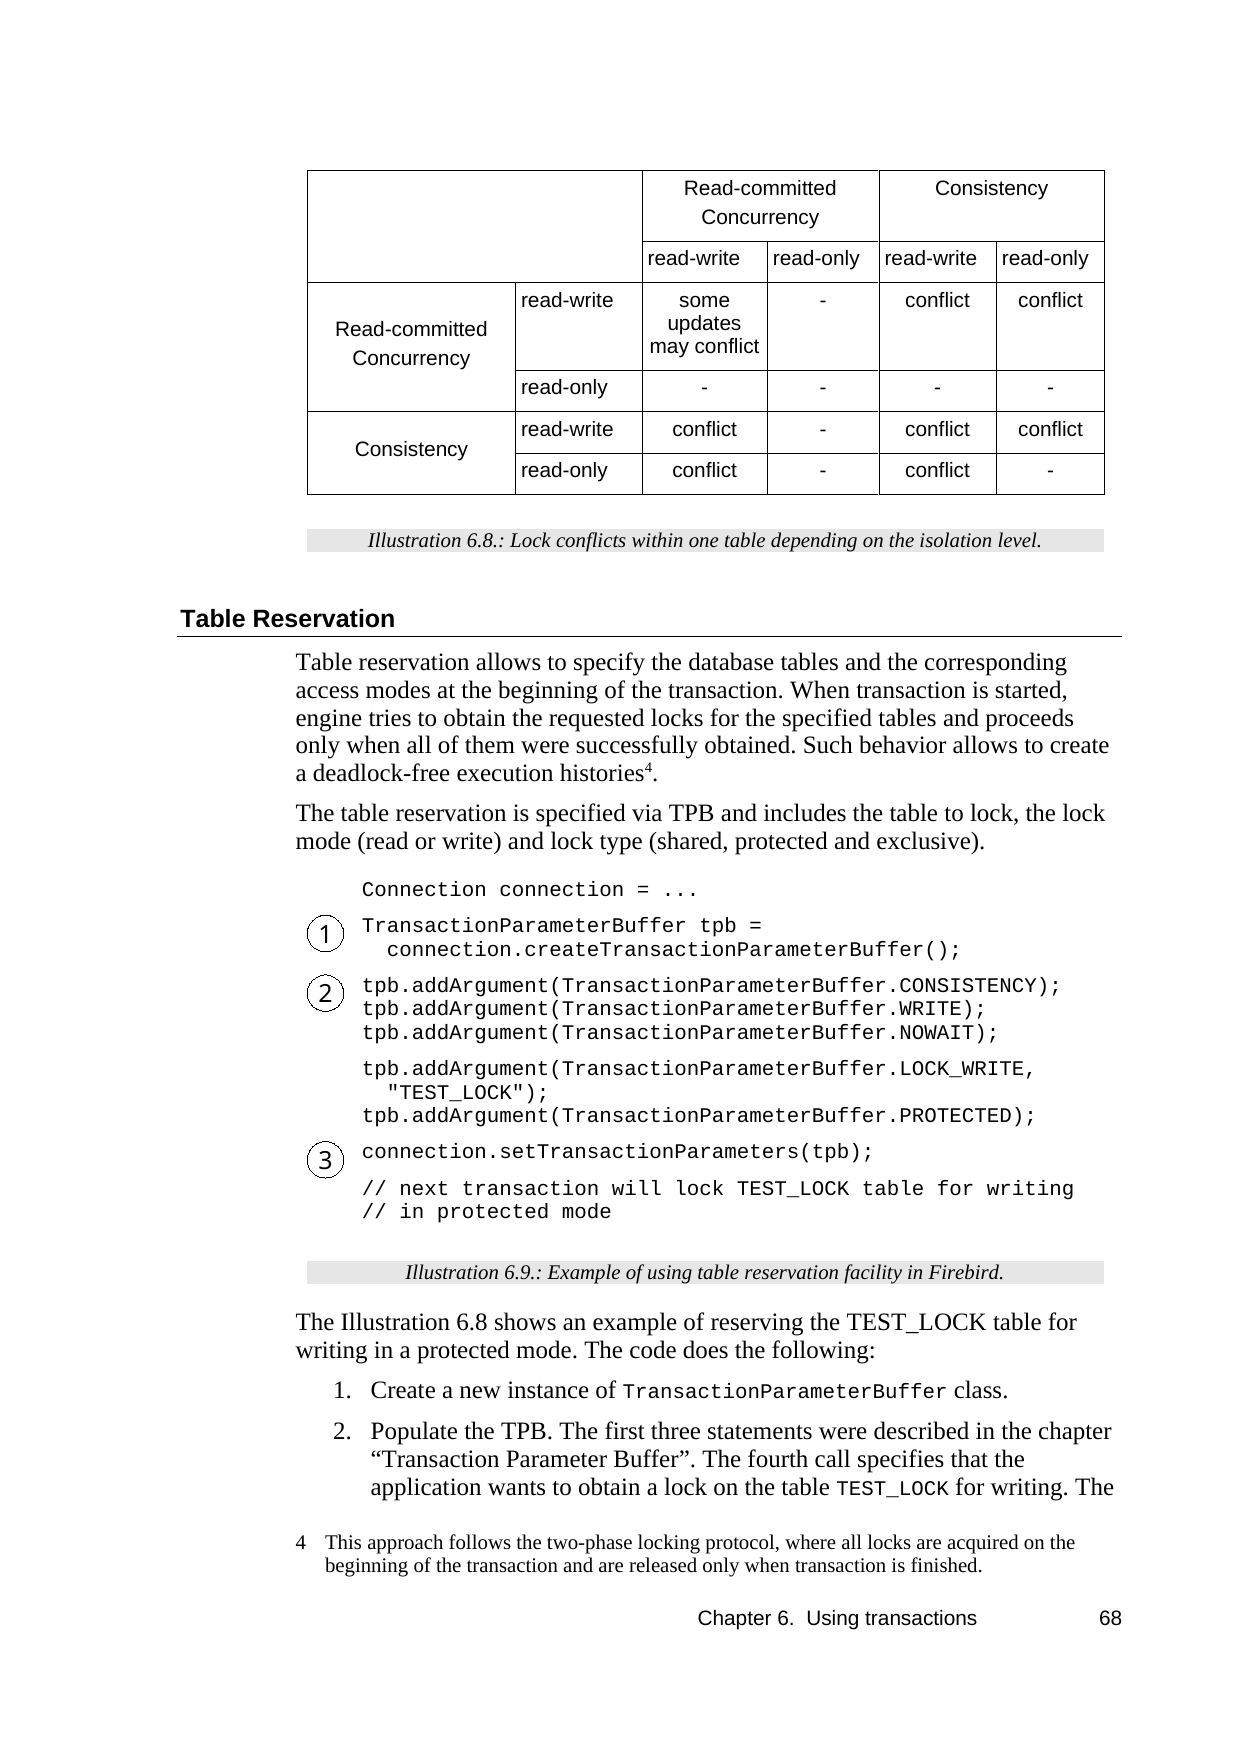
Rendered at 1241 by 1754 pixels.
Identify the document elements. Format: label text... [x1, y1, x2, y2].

table_header Read-committed Concurrency [643, 171, 878, 241]
table_header read-write [516, 283, 642, 370]
table_cell - [997, 454, 1104, 494]
table_header conflict [997, 412, 1104, 453]
table_cell read-only [768, 242, 878, 282]
table_header conflict [997, 283, 1104, 370]
table_header conflict [880, 283, 996, 370]
table_cell - [880, 371, 996, 411]
table_cell - [768, 454, 878, 494]
text Connection connection = ... [337, 879, 1075, 903]
table_header [308, 171, 642, 282]
table_header conflict [880, 412, 996, 453]
subtitle Table Reservation [177, 602, 1122, 636]
text connection.setTransactionParameters(tpb); [337, 1141, 1075, 1165]
list Populate the TPB. The first three statements were described in the chapter “Transaction Parameter Buffer”. The fourth call specifies that the application wants to obtain a lock on the table TEST_LOCK for writing. The [333, 1417, 1122, 1501]
text Table reservation allows to specify the database tables and the corresponding access modes at the beginning of the transaction. When transaction is started, engine tries to obtain the requested locks for the specified tables and proceeds only when all of them were successfully obtained. Such behavior allows to create a deadlock-free execution histories. [295, 648, 1122, 787]
table_header - [768, 412, 878, 453]
list Create a new instance of TransactionParameterBuffer class. [333, 1376, 1122, 1405]
text // next transaction will lock TEST_LOCK table for writing // in protected mode [337, 1177, 1075, 1225]
table_header some updates may conflict [643, 283, 767, 370]
table_cell read-only [997, 242, 1104, 282]
table_cell - [768, 371, 878, 411]
table_cell - [997, 371, 1104, 411]
text This approach follows the two-phase locking protocol, where all locks are acquired on the beginning of the transaction and are released only when transaction is finished. [295, 1531, 1122, 1577]
table_cell read-only [516, 454, 642, 494]
table_cell conflict [880, 454, 996, 494]
table_header Consistency [880, 171, 1104, 241]
text Illustration 6.9.: Example of using table reservation facility in Firebird. [307, 1261, 1104, 1284]
text The Illustration 6.8 shows an example of reserving the TEST_LOCK table for writing in a protected mode. The code does the following: [295, 1308, 1122, 1364]
text tpb.addArgument(TransactionParameterBuffer.CONSISTENCY); tpb.addArgument(TransactionParameterBuffer.WRITE); tpb.addArgument(TransactionParameterBuffer.NOWAIT); [337, 975, 1075, 1046]
text tpb.addArgument(TransactionParameterBuffer.LOCK_WRITE, "TEST_LOCK"); tpb.addArgument(TransactionParameterBuffer.PROTECTED); [337, 1058, 1075, 1129]
table_header - [768, 283, 878, 370]
table_cell Read-committed Concurrency [308, 283, 515, 411]
text The table reservation is specified via TPB and includes the table to lock, the lock mode (read or write) and lock type (shared, protected and exclusive). [295, 799, 1122, 855]
table_cell - [643, 371, 767, 411]
table_header read-write [516, 412, 642, 453]
table_cell read-write [880, 242, 996, 282]
table_header conflict [643, 412, 767, 453]
text TransactionParameterBuffer tpb = connection.createTransactionParameterBuffer(); [337, 915, 1075, 962]
table_cell read-write [643, 242, 767, 282]
table_cell conflict [643, 454, 767, 494]
text Illustration 6.8.: Lock conflicts within one table depending on the isolation level. [307, 529, 1104, 552]
table_cell Consistency [308, 412, 515, 494]
table_cell read-only [516, 371, 642, 411]
